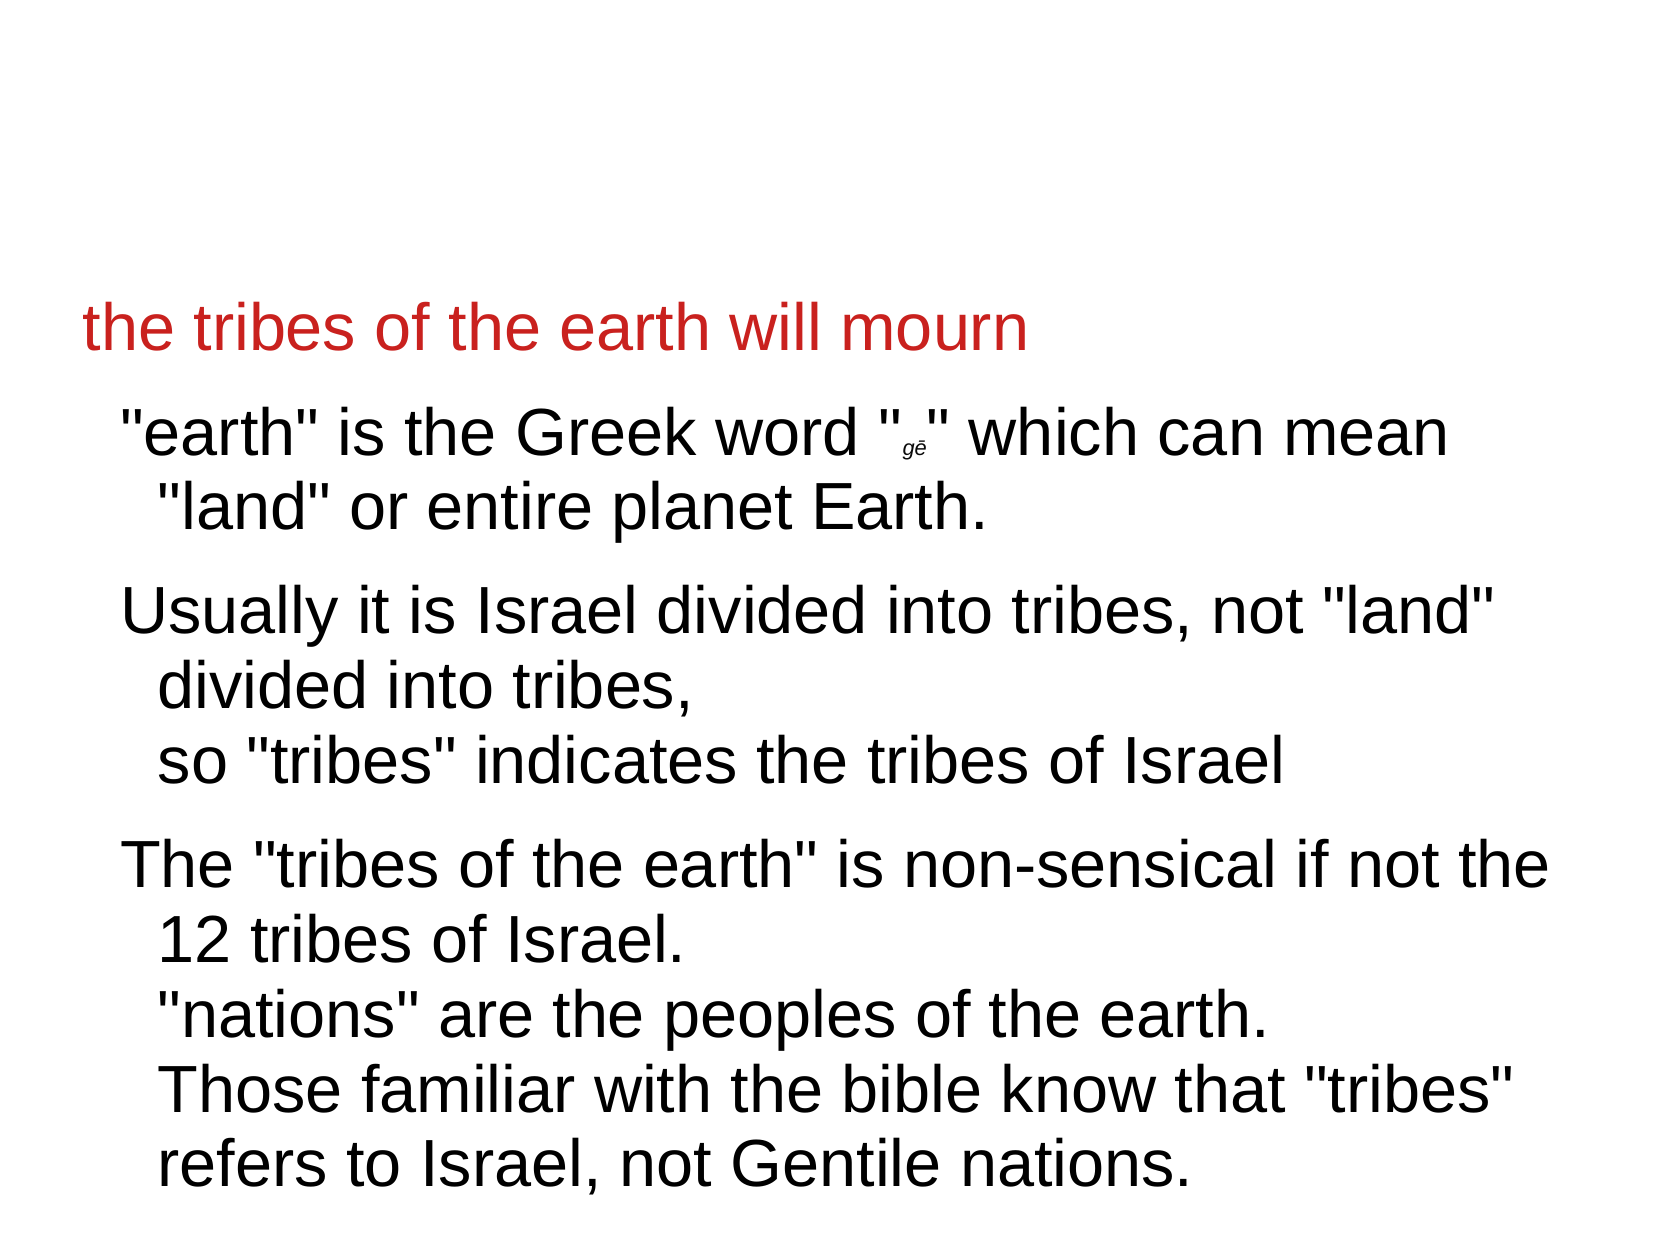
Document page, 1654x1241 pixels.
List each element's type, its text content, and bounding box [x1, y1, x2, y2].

list the tribes of the earth will mourn "earth" is the Greek word "gē" which can mean "land" or entire planet Earth. Usually it is Israel divided into tribes, not "land" divided into tribes, so "tribes" indicates the tribes of Israel The "tribes of the earth" is non-sensical if not the 12 tribes of Israel. "nations" are the peoples of the earth. Those familiar with the bible know that "tribes" refers to Israel, not Gentile nations. [82, 290, 1571, 1010]
